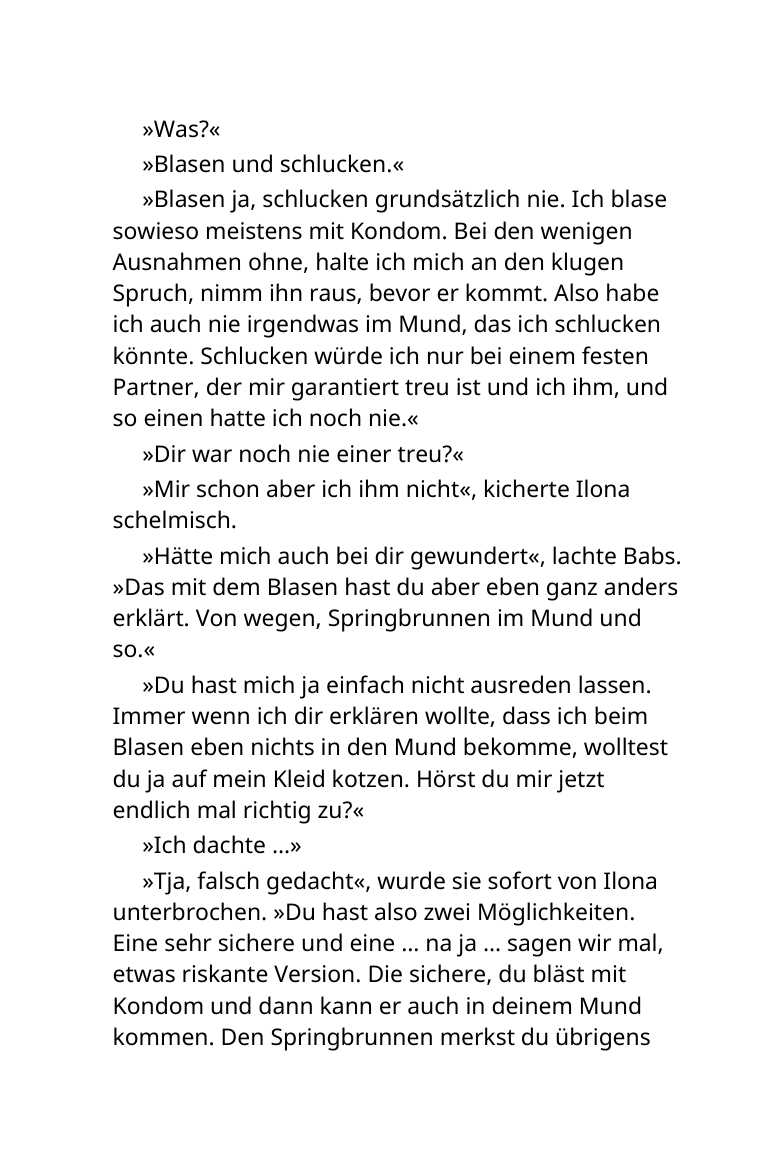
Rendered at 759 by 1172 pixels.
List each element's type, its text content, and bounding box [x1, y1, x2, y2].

text »Tja, falsch gedacht«, wurde sie sofort von Ilona unterbrochen. »Du hast also zwei Möglichkeiten. Eine sehr sichere und eine … na ja … sagen wir mal, etwas riskante Version. Die sichere, du bläst mit Kondom und dann kann er auch in deinem Mund kommen. Den Springbrunnen merkst du übrigens [112, 864, 684, 1052]
text »Hätte mich auch bei dir gewundert«, lachte Babs. »Das mit dem Blasen hast du aber eben ganz anders erklärt. Von wegen, Springbrunnen im Mund und so.« [112, 539, 684, 664]
text »Mir schon aber ich ihm nicht«, kicherte Ilona schelmisch. [112, 473, 684, 535]
text »Blasen ja, schlucken grundsätzlich nie. Ich blase sowieso meistens mit Kondom. Bei den wenigen Ausnahmen ohne, halte ich mich an den klugen Spruch, nimm ihn raus, bevor er kommt. Also habe ich auch nie irgendwas im Mund, das ich schlucken könnte. Schlucken würde ich nur bei einem festen Partner, der mir garantiert treu ist und ich ihm, und so einen hatte ich noch nie.« [112, 183, 684, 433]
text »Du hast mich ja einfach nicht ausreden lassen. Immer wenn ich dir erklären wollte, dass ich beim Blasen eben nichts in den Mund bekomme, wolltest du ja auf mein Kleid kotzen. Hörst du mir jetzt endlich mal richtig zu?« [112, 669, 684, 825]
text »Dir war noch nie einer treu?« [112, 437, 684, 469]
text »Was?« [112, 112, 684, 144]
text »Blasen und schlucken.« [112, 148, 684, 179]
text »Ich dachte …» [112, 829, 684, 860]
